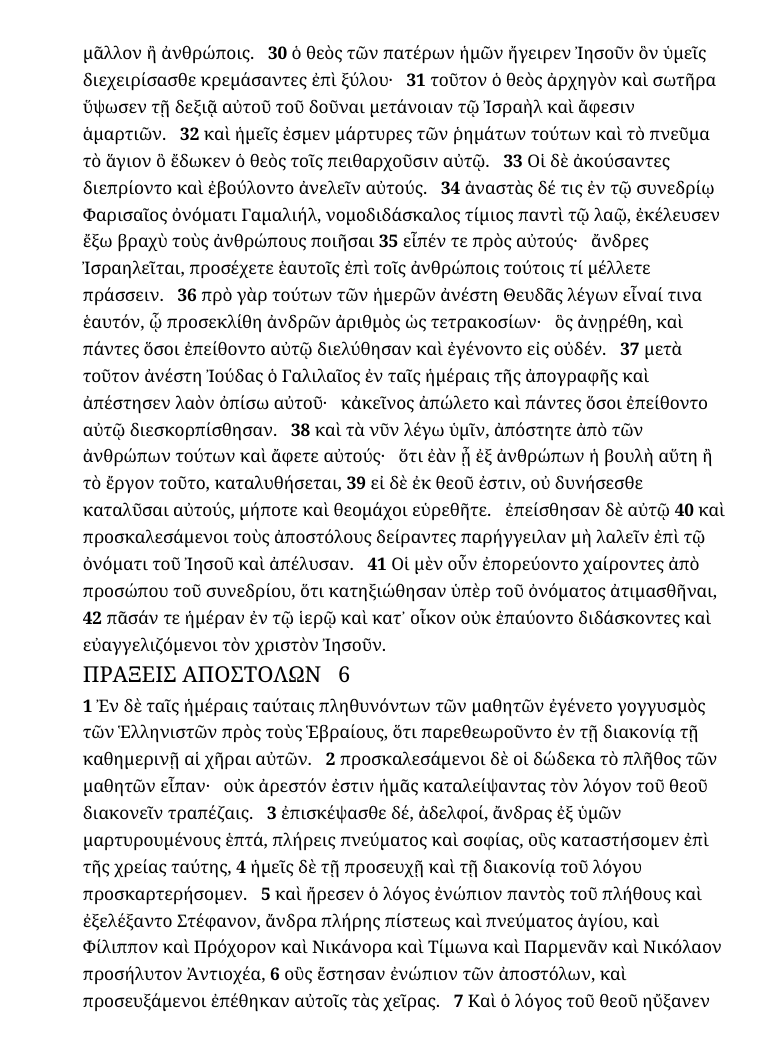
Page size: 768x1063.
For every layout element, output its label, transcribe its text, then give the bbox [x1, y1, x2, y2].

text μᾶλλον ἢ ἀνθρώποις. 30 ὁ θεὸς τῶν πατέρων ἡμῶν ἤγειρεν Ἰησοῦν ὃν ὑμεῖς διεχειρίσασθε κρεμάσαντες ἐπὶ ξύλου· 31 τοῦτον ὁ θεὸς ἀρχηγὸν καὶ σωτῆρα ὕψωσεν τῇ δεξιᾷ αὐτοῦ τοῦ δοῦναι μετάνοιαν τῷ Ἰσραὴλ καὶ ἄφεσιν ἁμαρτιῶν. 32 καὶ ἡμεῖς ἐσμεν μάρτυρες τῶν ῥημάτων τούτων καὶ τὸ πνεῦμα τὸ ἅγιον ὃ ἔδωκεν ὁ θεὸς τοῖς πειθαρχοῦσιν αὐτῷ. 33 Οἱ δὲ ἀκούσαντες διεπρίοντο καὶ ἐβούλοντο ἀνελεῖν αὐτούς. 34 ἀναστὰς δέ τις ἐν τῷ συνεδρίῳ Φαρισαῖος ὀνόματι Γαμαλιήλ, νομοδιδάσκαλος τίμιος παντὶ τῷ λαῷ, ἐκέλευσεν ἔξω βραχὺ τοὺς ἀνθρώπους ποιῆσαι 35 εἶπέν τε πρὸς αὐτούς· ἄνδρες Ἰσραηλεῖται, προσέχετε ἑαυτοῖς ἐπὶ τοῖς ἀνθρώποις τούτοις τί μέλλετε πράσσειν. 36 πρὸ γὰρ τούτων τῶν ἡμερῶν ἀνέστη Θευδᾶς λέγων εἶναί τινα ἑαυτόν, ᾧ προσεκλίθη ἀνδρῶν ἀριθμὸς ὡς τετρακοσίων· ὃς ἀνῃρέθη, καὶ πάντες ὅσοι ἐπείθοντο αὐτῷ διελύθησαν καὶ ἐγένοντο εἰς οὐδέν. 37 μετὰ τοῦτον ἀνέστη Ἰούδας ὁ Γαλιλαῖος ἐν ταῖς ἡμέραις τῆς ἀπογραφῆς καὶ ἀπέστησεν λαὸν ὀπίσω αὐτοῦ· κἀκεῖνος ἀπώλετο καὶ πάντες ὅσοι ἐπείθοντο αὐτῷ διεσκορπίσθησαν. 38 καὶ τὰ νῦν λέγω ὑμῖν, ἀπόστητε ἀπὸ τῶν ἀνθρώπων τούτων καὶ ἄφετε αὐτούς· ὅτι ἐὰν ᾖ ἐξ ἀνθρώπων ἡ βουλὴ αὕτη ἢ τὸ ἔργον τοῦτο, καταλυθήσεται, 39 εἰ δὲ ἐκ θεοῦ ἐστιν, οὐ δυνήσεσθε καταλῦσαι αὐτούς, μήποτε καὶ θεομάχοι εὑρεθῆτε. ἐπείσθησαν δὲ αὐτῷ 40 καὶ προσκαλεσάμενοι τοὺς ἀποστόλους δείραντες παρήγγειλαν μὴ λαλεῖν ἐπὶ τῷ ὀνόματι τοῦ Ἰησοῦ καὶ ἀπέλυσαν. 41 Οἱ μὲν οὖν ἐπορεύοντο χαίροντες ἀπὸ προσώπου τοῦ συνεδρίου, ὅτι κατηξιώθησαν ὑπὲρ τοῦ ὀνόματος ἀτιμασθῆναι, 42 πᾶσάν τε ἡμέραν ἐν τῷ ἱερῷ καὶ κατ᾽ οἶκον οὐκ ἐπαύοντο διδάσκοντες καὶ εὐαγγελιζόμενοι τὸν χριστὸν Ἰησοῦν. [83, 41, 726, 656]
text ΠΡΑΞΕΙΣ ΑΠΟΣΤΟΛΩΝ 6 [83, 659, 726, 689]
text 1 Ἐν δὲ ταῖς ἡμέραις ταύταις πληθυνόντων τῶν μαθητῶν ἐγένετο γογγυσμὸς τῶν Ἑλληνιστῶν πρὸς τοὺς Ἑβραίους, ὅτι παρεθεωροῦντο ἐν τῇ διακονίᾳ τῇ καθημερινῇ αἱ χῆραι αὐτῶν. 2 προσκαλεσάμενοι δὲ οἱ δώδεκα τὸ πλῆθος τῶν μαθητῶν εἶπαν· οὐκ ἀρεστόν ἐστιν ἡμᾶς καταλείψαντας τὸν λόγον τοῦ θεοῦ διακονεῖν τραπέζαις. 3 ἐπισκέψασθε δέ, ἀδελφοί, ἄνδρας ἐξ ὑμῶν μαρτυρουμένους ἑπτά, πλήρεις πνεύματος καὶ σοφίας, οὓς καταστήσομεν ἐπὶ τῆς χρείας ταύτης, 4 ἡμεῖς δὲ τῇ προσευχῇ καὶ τῇ διακονίᾳ τοῦ λόγου προσκαρτερήσομεν. 5 καὶ ἤρεσεν ὁ λόγος ἐνώπιον παντὸς τοῦ πλήθους καὶ ἐξελέξαντο Στέφανον, ἄνδρα πλήρης πίστεως καὶ πνεύματος ἁγίου, καὶ Φίλιππον καὶ Πρόχορον καὶ Νικάνορα καὶ Τίμωνα καὶ Παρμενᾶν καὶ Νικόλαον προσήλυτον Ἀντιοχέα, 6 οὓς ἔστησαν ἐνώπιον τῶν ἀποστόλων, καὶ προσευξάμενοι ἐπέθηκαν αὐτοῖς τὰς χεῖρας. 7 Καὶ ὁ λόγος τοῦ θεοῦ ηὔξανεν [83, 694, 726, 1013]
